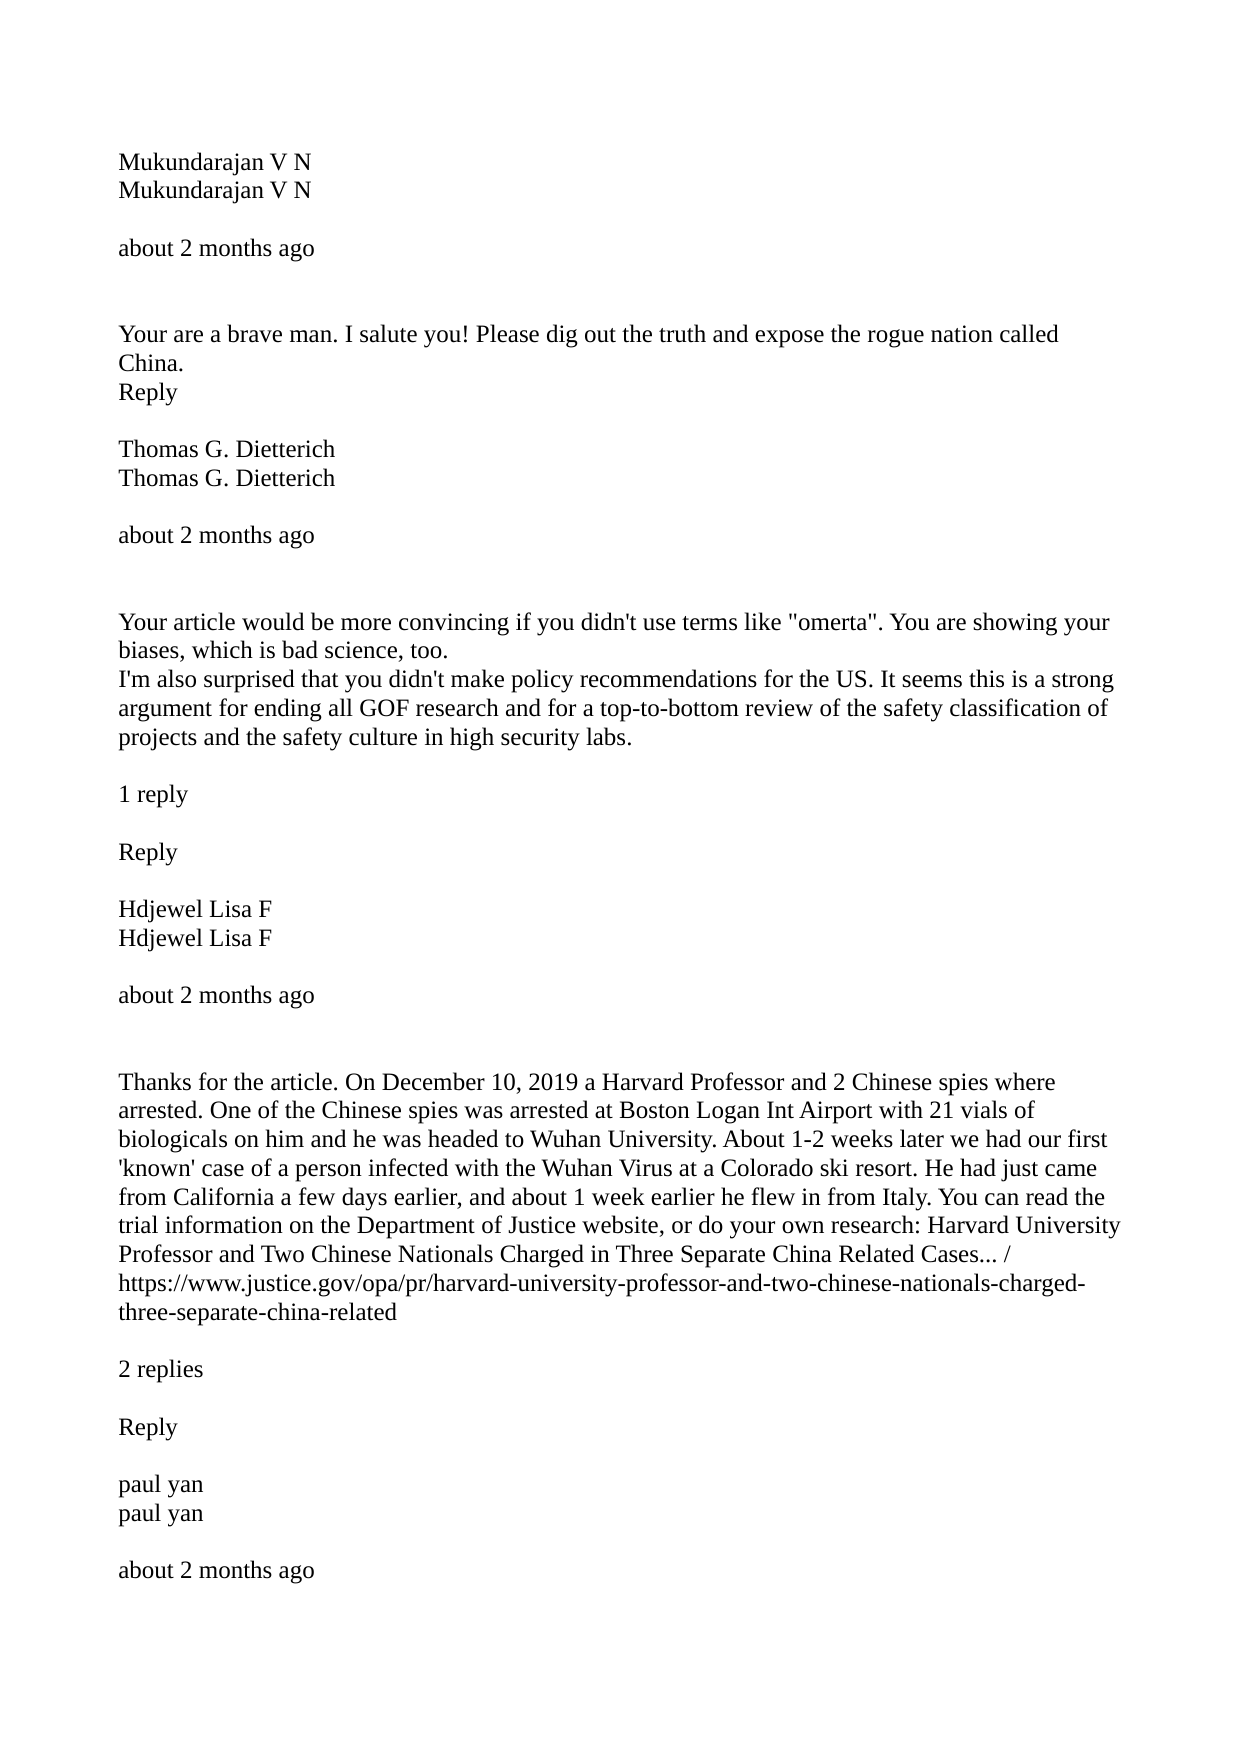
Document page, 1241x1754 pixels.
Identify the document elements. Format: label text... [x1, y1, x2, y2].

text paul yan [118, 1469, 1122, 1498]
text Your article would be more convincing if you didn't use terms like "omerta". You are showing your biases, which is bad science, too. [118, 607, 1122, 664]
text Your are a brave man. I salute you! Please dig out the truth and expose the rogue nation called China. [118, 319, 1122, 377]
text paul yan [118, 1498, 1122, 1527]
text 1 reply [118, 779, 1122, 808]
text Thomas G. Dietterich [118, 463, 1122, 492]
text Thanks for the article. On December 10, 2019 a Harvard Professor and 2 Chinese spies where arrested. One of the Chinese spies was arrested at Boston Logan Int Airport with 21 vials of biologicals on him and he was headed to Wuhan University. About 1-2 weeks later we had our first 'known' case of a person infected with the Wuhan Virus at a Colorado ski resort. He had just came from California a few days earlier, and about 1 week earlier he flew in from Italy. You can read the trial information on the Department of Justice website, or do your own research: Harvard University Professor and Two Chinese Nationals Charged in Three Separate China Related Cases... / https://www.justice.gov/opa/pr/harvard-university-professor-and-two-chinese-nationals-charged-three-separate-china-related [118, 1067, 1122, 1326]
text I'm also surprised that you didn't make policy recommendations for the US. It seems this is a strong argument for ending all GOF research and for a top-to-bottom review of the safety classification of projects and the safety culture in high security labs. [118, 664, 1122, 751]
text Reply [118, 377, 1122, 406]
text Mukundarajan V N [118, 147, 1122, 176]
text about 2 months ago [118, 233, 1122, 262]
text about 2 months ago [118, 1556, 1122, 1584]
text about 2 months ago [118, 981, 1122, 1009]
text Reply [118, 837, 1122, 866]
text Hdjewel Lisa F [118, 894, 1122, 923]
text Mukundarajan V N [118, 176, 1122, 204]
text Hdjewel Lisa F [118, 923, 1122, 952]
text about 2 months ago [118, 521, 1122, 549]
text Thomas G. Dietterich [118, 434, 1122, 463]
text 2 replies [118, 1354, 1122, 1383]
text Reply [118, 1412, 1122, 1441]
